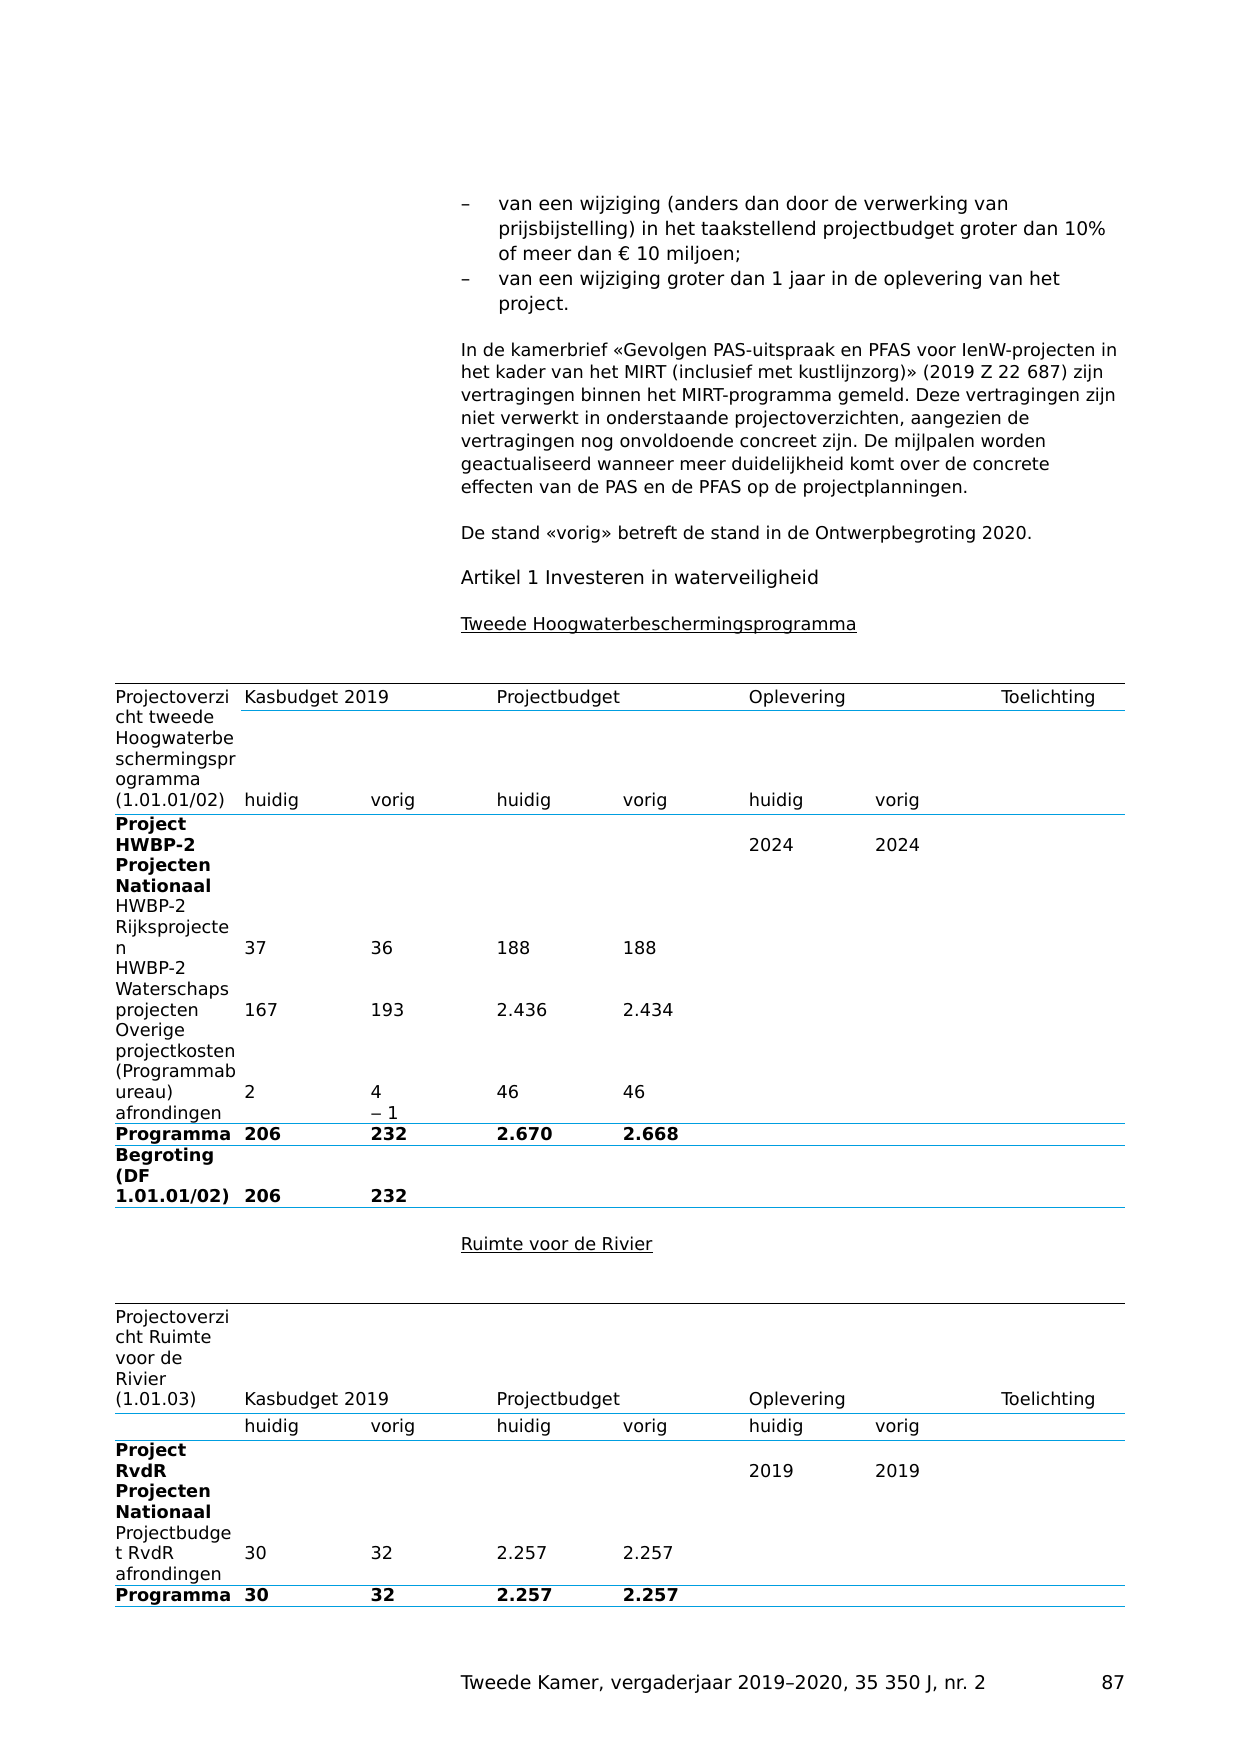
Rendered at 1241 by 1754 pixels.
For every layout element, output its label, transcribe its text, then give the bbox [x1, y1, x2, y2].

table_cell [998, 1441, 1125, 1481]
table_cell vorig [620, 711, 746, 813]
table_cell [494, 855, 620, 896]
table_cell [872, 1564, 998, 1584]
table_cell Projectoverzicht Ruimte voor de Rivier (1.01.03) [115, 1304, 241, 1413]
table_cell 30 [241, 1523, 367, 1564]
table_cell 193 [368, 958, 493, 1020]
list van een wijziging groter dan 1 jaar in de oplevering van het project. [461, 266, 1125, 316]
table_cell [746, 1481, 872, 1523]
table_cell 2.668 [620, 1124, 746, 1144]
table_cell huidig [746, 711, 872, 813]
table_cell Kasbudget 2019 [241, 1304, 493, 1413]
table_cell [746, 1523, 872, 1564]
table_cell [494, 1103, 620, 1123]
table_cell [998, 958, 1125, 1020]
table_cell [620, 1564, 746, 1584]
table_cell 2024 [746, 815, 872, 855]
table_cell vorig [872, 1414, 998, 1440]
table_cell [368, 1481, 493, 1523]
table_cell Projectoverzicht tweede Hoogwaterbeschermingsprogramma (1.01.01/02) [115, 684, 241, 813]
table_cell Kasbudget 2019 [241, 684, 493, 710]
table_cell [746, 1020, 872, 1103]
table_cell vorig [368, 1414, 493, 1440]
table_cell HWBP-2 Waterschapsprojecten [115, 958, 241, 1020]
table_cell [998, 1124, 1125, 1144]
table_cell [872, 1020, 998, 1103]
table_cell [746, 1124, 872, 1144]
table_cell [368, 1441, 493, 1481]
table_cell HWBP-2 Rijksprojecten [115, 896, 241, 958]
table_cell 37 [241, 896, 367, 958]
text Ruimte voor de Rivier [461, 1232, 1125, 1255]
table_cell [620, 1441, 746, 1481]
table_cell Projectbudget [494, 684, 746, 710]
table_cell [241, 855, 367, 896]
text Tweede Hoogwaterbeschermingsprogramma [461, 612, 1125, 635]
table_cell [872, 1103, 998, 1123]
table_cell vorig [872, 711, 998, 813]
table_cell Projectbudget [494, 1304, 746, 1413]
table_cell Projecten Nationaal [115, 1481, 241, 1523]
table_cell [494, 1564, 620, 1584]
table_cell [998, 1586, 1125, 1606]
table_cell Toelichting [998, 684, 1125, 710]
table_cell 167 [241, 958, 367, 1020]
table_cell 232 [368, 1146, 493, 1207]
table_cell 2.257 [620, 1523, 746, 1564]
table_cell 2.670 [494, 1124, 620, 1144]
table_cell [241, 815, 367, 855]
table_cell [872, 1586, 998, 1606]
title Artikel 1 Investeren in waterveiligheid [461, 567, 1125, 589]
table_cell [998, 711, 1125, 813]
table_cell [241, 1441, 367, 1481]
table_cell Toelichting [998, 1304, 1125, 1413]
table_cell huidig [494, 1414, 620, 1440]
table_cell 4 [368, 1020, 493, 1103]
table_cell afrondingen [115, 1103, 241, 1123]
table_cell [494, 1441, 620, 1481]
table_cell Begroting (DF 1.01.01/02) [115, 1146, 241, 1207]
table_cell huidig [241, 711, 367, 813]
table_cell [998, 1020, 1125, 1103]
table_cell [998, 855, 1125, 896]
table_cell [998, 1103, 1125, 1123]
table_cell 2019 [872, 1441, 998, 1481]
list van een wijziging (anders dan door de verwerking van prijsbijstelling) in het taakstellend projectbudget groter dan 10% of meer dan € 10 miljoen; [461, 191, 1125, 266]
table_cell huidig [494, 711, 620, 813]
table_cell 46 [494, 1020, 620, 1103]
table_cell [998, 896, 1125, 958]
table_cell Programma [115, 1586, 241, 1606]
table_cell [998, 1481, 1125, 1523]
table_cell [746, 1103, 872, 1123]
table_header Mutaties Tweede suppletoire begroting 2019 (Bedragen x € 1 mln.) [115, 1278, 1125, 1303]
table_cell 2.257 [620, 1586, 746, 1606]
table_cell 232 [368, 1124, 493, 1144]
table_cell [746, 958, 872, 1020]
table_cell afrondingen [115, 1564, 241, 1584]
table_cell [368, 815, 493, 855]
table_cell [746, 1586, 872, 1606]
table_cell [620, 855, 746, 896]
table_cell 30 [241, 1586, 367, 1606]
table_cell [746, 1564, 872, 1584]
table_cell 188 [620, 896, 746, 958]
table_cell [998, 1146, 1125, 1207]
table_cell [872, 855, 998, 896]
table_cell [494, 1481, 620, 1523]
table_cell vorig [620, 1414, 746, 1440]
table_cell [872, 1146, 998, 1207]
table_cell vorig [368, 711, 493, 813]
table_cell Overige projectkosten (Programmabureau) [115, 1020, 241, 1103]
table_header Mutaties Tweede suppletoire begroting 2019 (Bedragen x € 1 mln.) [115, 658, 1125, 683]
table_cell [872, 1481, 998, 1523]
table_cell 32 [368, 1523, 493, 1564]
table_cell [241, 1103, 367, 1123]
table_cell [494, 815, 620, 855]
table_cell huidig [241, 1414, 367, 1440]
table_cell [115, 1414, 241, 1440]
table_cell [746, 896, 872, 958]
table_cell 2.436 [494, 958, 620, 1020]
table_cell 46 [620, 1020, 746, 1103]
table_cell 188 [494, 896, 620, 958]
table_cell [998, 1414, 1125, 1440]
table_cell [368, 1564, 493, 1584]
table_cell [998, 815, 1125, 855]
table_cell [620, 815, 746, 855]
table_cell [872, 1124, 998, 1144]
table_cell 2.257 [494, 1523, 620, 1564]
table_cell 2019 [746, 1441, 872, 1481]
table_cell Oplevering [746, 1304, 998, 1413]
table_cell [872, 896, 998, 958]
text De stand «vorig» betreft de stand in de Ontwerpbegroting 2020. [461, 521, 1125, 544]
table_cell Oplevering [746, 684, 998, 710]
text In de kamerbrief «Gevolgen PAS-uitspraak en PFAS voor IenW-projecten in het kader van het MIRT (inclusief met kustlijnzorg)» (2019 Z 22 687) zijn vertragingen binnen het MIRT-programma gemeld. Deze vertragingen zijn niet verwerkt in onderstaande projectoverzichten, aangezien de vertragingen nog onvoldoende concreet zijn. De mijlpalen worden geactualiseerd wanneer meer duidelijkheid komt over de concrete effecten van de PAS en de PFAS op de projectplanningen. [461, 338, 1125, 498]
table_cell ‒ 1 [368, 1103, 493, 1123]
table_cell 2.257 [494, 1586, 620, 1606]
table_cell [241, 1481, 367, 1523]
table_cell [872, 1523, 998, 1564]
table_cell [746, 855, 872, 896]
table_cell Project RvdR [115, 1441, 241, 1481]
table_cell [998, 1523, 1125, 1564]
table_cell Project HWBP-2 [115, 815, 241, 855]
table_cell 2024 [872, 815, 998, 855]
table_cell [241, 1564, 367, 1584]
table_cell 206 [241, 1124, 367, 1144]
table_cell [368, 855, 493, 896]
table_cell 36 [368, 896, 493, 958]
table_cell Programma [115, 1124, 241, 1144]
table_cell Projectbudget RvdR [115, 1523, 241, 1564]
table_cell Projecten Nationaal [115, 855, 241, 896]
table_cell [620, 1481, 746, 1523]
table_cell [620, 1146, 746, 1207]
table_cell huidig [746, 1414, 872, 1440]
table_cell [872, 958, 998, 1020]
table_cell 2 [241, 1020, 367, 1103]
table_cell [494, 1146, 620, 1207]
table_cell 32 [368, 1586, 493, 1606]
table_cell [620, 1103, 746, 1123]
table_cell 206 [241, 1146, 367, 1207]
table_cell [998, 1564, 1125, 1584]
table_cell 2.434 [620, 958, 746, 1020]
table_cell [746, 1146, 872, 1207]
